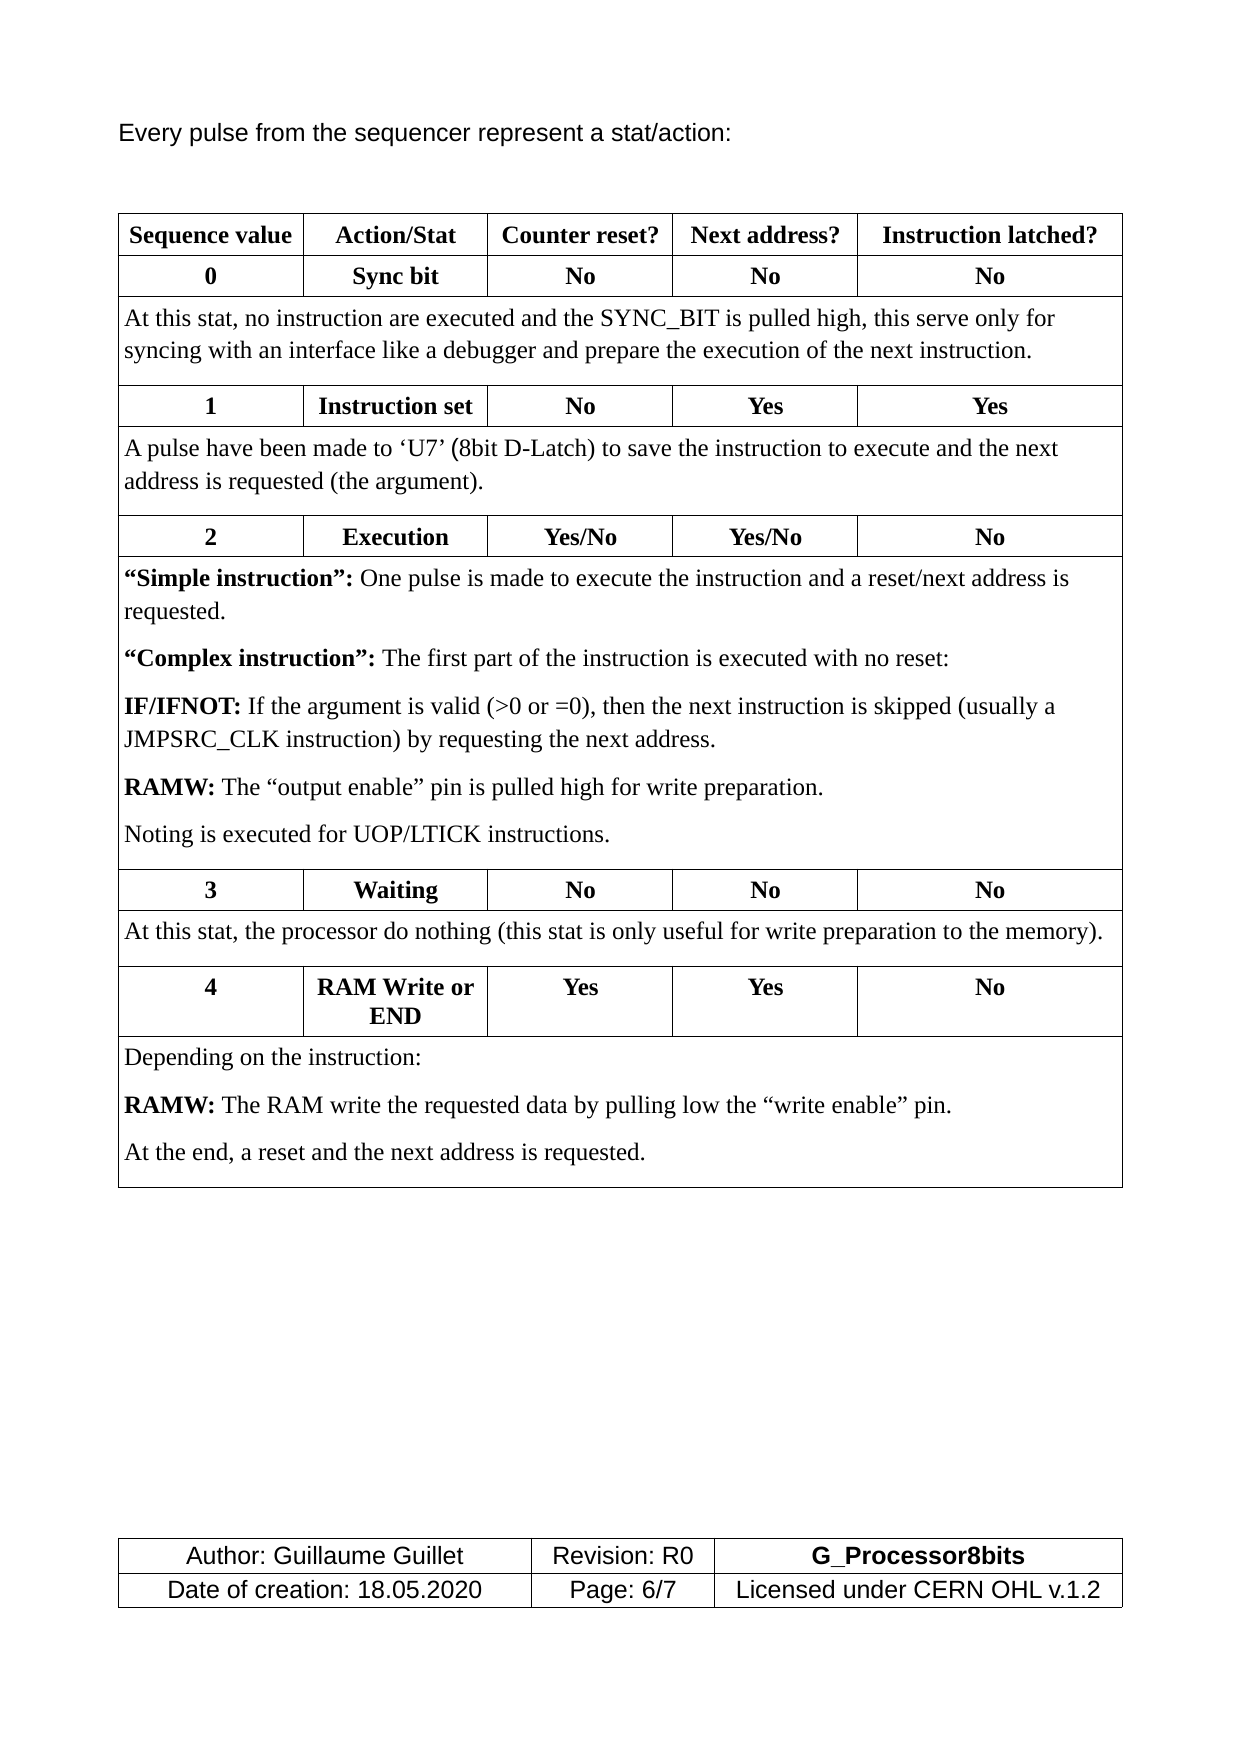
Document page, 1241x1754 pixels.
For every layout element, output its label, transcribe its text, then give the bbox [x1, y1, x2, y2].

table_cell Instruction set [304, 386, 487, 426]
table_header Action/Stat [304, 214, 487, 254]
table_cell 2 [119, 516, 303, 556]
table_cell 3 [119, 870, 303, 910]
table_cell RAM Write or END [304, 967, 487, 1036]
table_cell No [673, 870, 857, 910]
table_header Next address? [673, 214, 857, 254]
table_cell Waiting [304, 870, 487, 910]
table_header Counter reset? [488, 214, 672, 254]
table_cell Depending on the instruction: RAMW: The RAM write the requested data by pulling low the “write enable” pin. At the end, a reset and the next address is requested. [119, 1037, 1122, 1187]
table_cell Yes [673, 967, 857, 1036]
table_cell No [858, 516, 1122, 556]
table_cell Yes [673, 386, 857, 426]
table_cell No [488, 386, 672, 426]
table_header Instruction latched? [858, 214, 1122, 254]
table_cell No [858, 967, 1122, 1036]
table_cell At this stat, no instruction are executed and the SYNC_BIT is pulled high, this serve only for syncing with an interface like a debugger and prepare the execution of the next instruction. [119, 297, 1122, 385]
table_cell 4 [119, 967, 303, 1036]
table_cell At this stat, the processor do nothing (this stat is only useful for write preparation to the memory). [119, 911, 1122, 966]
table_cell Execution [304, 516, 487, 556]
table_header Sequence value [119, 214, 303, 254]
table_cell Yes/No [488, 516, 672, 556]
table_cell Yes/No [673, 516, 857, 556]
table_cell “Simple instruction”: One pulse is made to execute the instruction and a reset/next address is requested. “Complex instruction”: The first part of the instruction is executed with no reset: IF/IFNOT: If the argument is valid (>0 or =0), then the next instruction is skipped (usually a JMPSRC_CLK instruction) by requesting the next address. RAMW: The “output enable” pin is pulled high for write preparation. Noting is executed for UOP/LTICK instructions. [119, 557, 1122, 868]
table_cell 1 [119, 386, 303, 426]
table_cell No [673, 256, 857, 296]
table_cell No [858, 870, 1122, 910]
table_cell No [858, 256, 1122, 296]
table_cell No [488, 870, 672, 910]
table_cell A pulse have been made to ‘U7’ (8bit D-Latch) to save the instruction to execute and the next address is requested (the argument). [119, 427, 1122, 515]
table_cell 0 [119, 256, 303, 296]
table_cell Yes [488, 967, 672, 1036]
text Every pulse from the sequencer represent a stat/action: [118, 118, 1122, 147]
table_cell No [488, 256, 672, 296]
table_cell Sync bit [304, 256, 487, 296]
table_cell Yes [858, 386, 1122, 426]
